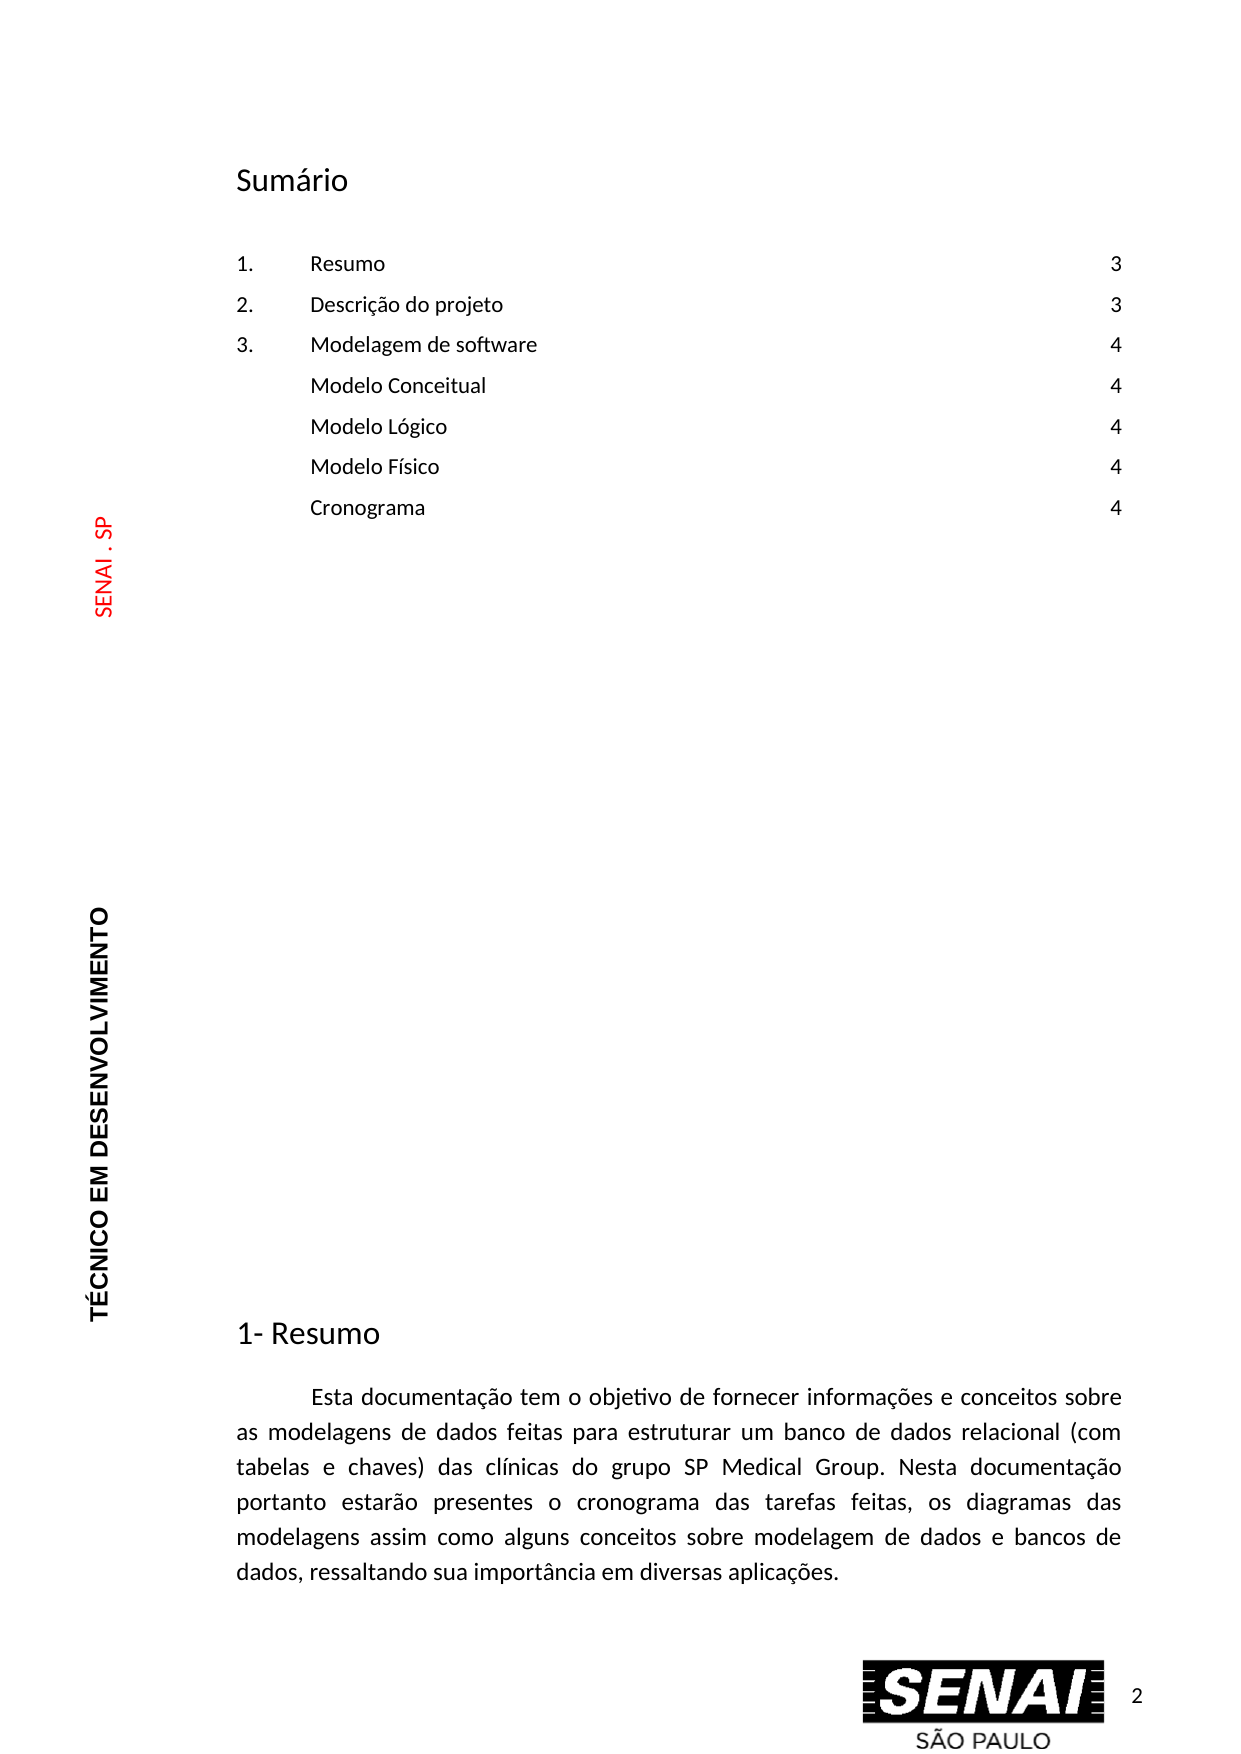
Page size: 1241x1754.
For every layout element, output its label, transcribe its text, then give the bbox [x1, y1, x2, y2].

text Sumário [236, 158, 1123, 199]
text Modelo Lógico 4 [310, 412, 1123, 440]
text Cronograma 4 [310, 493, 1123, 521]
text 3. Modelagem de software 4 [236, 331, 1123, 359]
text Modelo Físico 4 [310, 452, 1123, 481]
text Modelo Conceitual 4 [310, 371, 1123, 399]
picture [862, 1653, 1109, 1749]
text 2. Descrição do projeto 3 [236, 290, 1123, 318]
subtitle 1- Resumo [236, 1312, 1123, 1352]
text 1. Resumo 3 [236, 249, 1123, 277]
text Esta documentação tem o objetivo de fornecer informações e conceitos sobre as modelagens de dados feitas para estruturar um banco de dados relacional (com tabelas e chaves) das clínicas do grupo SP Medical Group. Nesta documentação portanto estarão presentes o cronograma das tarefas feitas, os diagramas das modelagens assim como alguns conceitos sobre modelagem de dados e bancos de dados, ressaltando sua importância em diversas aplicações. [236, 1381, 1123, 1586]
